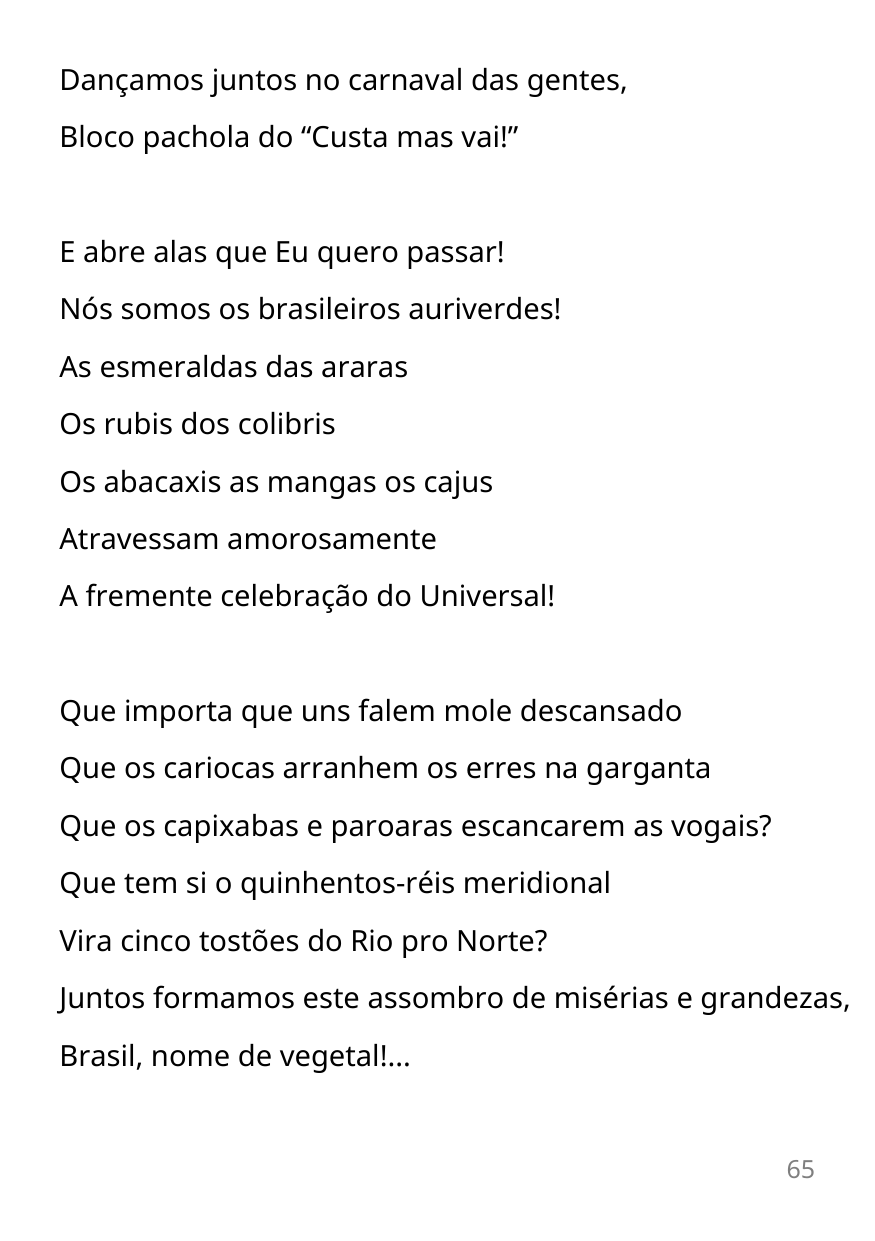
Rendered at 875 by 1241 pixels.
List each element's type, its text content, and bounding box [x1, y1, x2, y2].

text Atravessam amorosamente [59, 518, 860, 558]
text Vira cinco tostões do Rio pro Norte? [59, 920, 860, 960]
text Os abacaxis as mangas os cajus [59, 461, 860, 501]
text Brasil, nome de vegetal!... [59, 1035, 860, 1074]
text E abre alas que Eu quero passar! [59, 231, 860, 271]
text As esmeraldas das araras [59, 346, 860, 386]
text Que importa que uns falem mole descansado [59, 690, 860, 730]
text Os rubis dos colibris [59, 403, 860, 443]
text Dançamos juntos no carnaval das gentes, [59, 59, 860, 99]
text Que os cariocas arranhem os erres na garganta [59, 748, 860, 787]
text Nós somos os brasileiros auriverdes! [59, 289, 860, 328]
text Bloco pachola do “Custa mas vai!” [59, 116, 860, 156]
text Que tem si o quinhentos-réis meridional [59, 863, 860, 902]
text Que os capixabas e paroaras escancarem as vogais? [59, 805, 860, 845]
text Juntos formamos este assombro de misérias e grandezas, [59, 977, 860, 1017]
text A fremente celebração do Universal! [59, 576, 860, 615]
